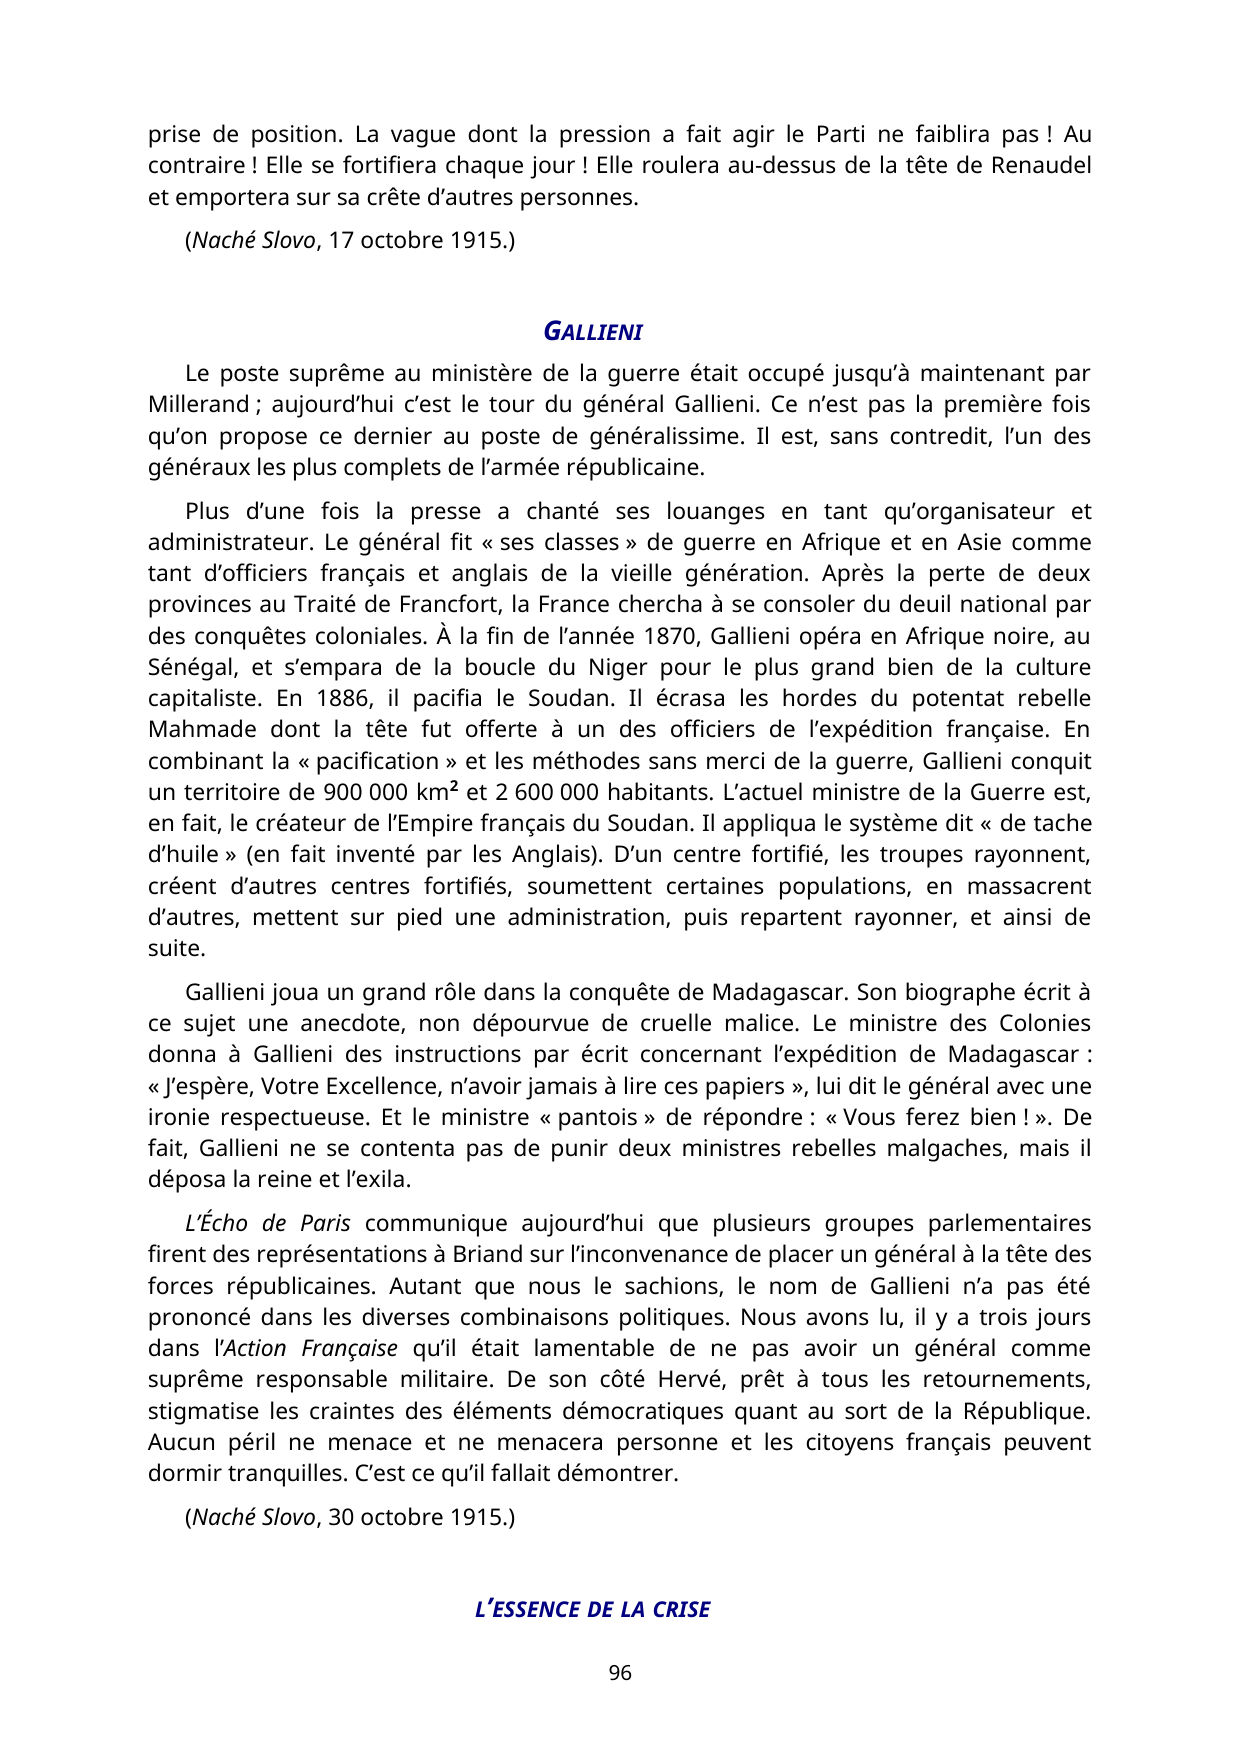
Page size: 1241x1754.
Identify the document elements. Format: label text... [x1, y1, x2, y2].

text l’essence de la crise [96, 1588, 1093, 1625]
text Plus d’une fois la presse a chanté ses louanges en tant qu’organisateur et administrateur. Le général fit « ses classes » de guerre en Afrique et en Asie comme tant d’officiers français et anglais de la vieille génération. Après la perte de deux provinces au Traité de Francfort, la France chercha à se consoler du deuil national par des conquêtes coloniales. À la fin de l’année 1870, Gallieni opéra en Afrique noire, au Sénégal, et s’empara de la boucle du Niger pour le plus grand bien de la culture capitaliste. En 1886, il pacifia le Soudan. Il écrasa les hordes du potentat rebelle Mahmade dont la tête fut offerte à un des officiers de l’expédition française. En combinant la « pacification » et les méthodes sans merci de la guerre, Gallieni conquit un territoire de 900 000 km2 et 2 600 000 habitants. L’actuel ministre de la Guerre est, en fait, le créateur de l’Empire français du Soudan. Il appliqua le système dit « de tache d’huile » (en fait inventé par les Anglais). D’un centre fortifié, les troupes rayonnent, créent d’autres centres fortifiés, soumettent certaines populations, en massacrent d’autres, mettent sur pied une administration, puis repartent rayonner, et ainsi de suite. [148, 494, 1093, 963]
text (Naché Slovo, 30 octobre 1915.) [148, 1501, 1093, 1532]
text Le poste suprême au ministère de la guerre était occupé jusqu’à maintenant par Millerand ; aujourd’hui c’est le tour du général Gallieni. Ce n’est pas la première fois qu’on propose ce dernier au poste de généralissime. Il est, sans contredit, l’un des généraux les plus complets de l’armée républicaine. [148, 357, 1093, 482]
text prise de position. La vague dont la pression a fait agir le Parti ne faiblira pas ! Au contraire ! Elle se fortifiera chaque jour ! Elle roulera au-dessus de la tête de Renaudel et emportera sur sa crête d’autres personnes. [148, 118, 1093, 212]
text (Naché Slovo, 17 octobre 1915.) [148, 224, 1093, 256]
text Gallieni joua un grand rôle dans la conquête de Madagascar. Son biographe écrit à ce sujet une anecdote, non dépourvue de cruelle malice. Le ministre des Colonies donna à Gallieni des instructions par écrit concernant l’expédition de Madagascar : « J’espère, Votre Excellence, n’avoir jamais à lire ces papiers », lui dit le général avec une ironie respectueuse. Et le ministre « pantois » de répondre : « Vous ferez bien ! ». De fait, Gallieni ne se contenta pas de punir deux ministres rebelles malgaches, mais il déposa la reine et l’exila. [148, 976, 1093, 1194]
text Gallieni [96, 312, 1093, 349]
text L’Écho de Paris communique aujourd’hui que plusieurs groupes parlementaires firent des représentations à Briand sur l’inconvenance de placer un général à la tête des forces républicaines. Autant que nous le sachions, le nom de Gallieni n’a pas été prononcé dans les diverses combinaisons politiques. Nous avons lu, il y a trois jours dans l’Action Française qu’il était lamentable de ne pas avoir un général comme suprême responsable militaire. De son côté Hervé, prêt à tous les retournements, stigmatise les craintes des éléments démocratiques quant au sort de la République. Aucun péril ne menace et ne menacera personne et les citoyens français peuvent dormir tranquilles. C’est ce qu’il fallait démontrer. [148, 1207, 1093, 1488]
